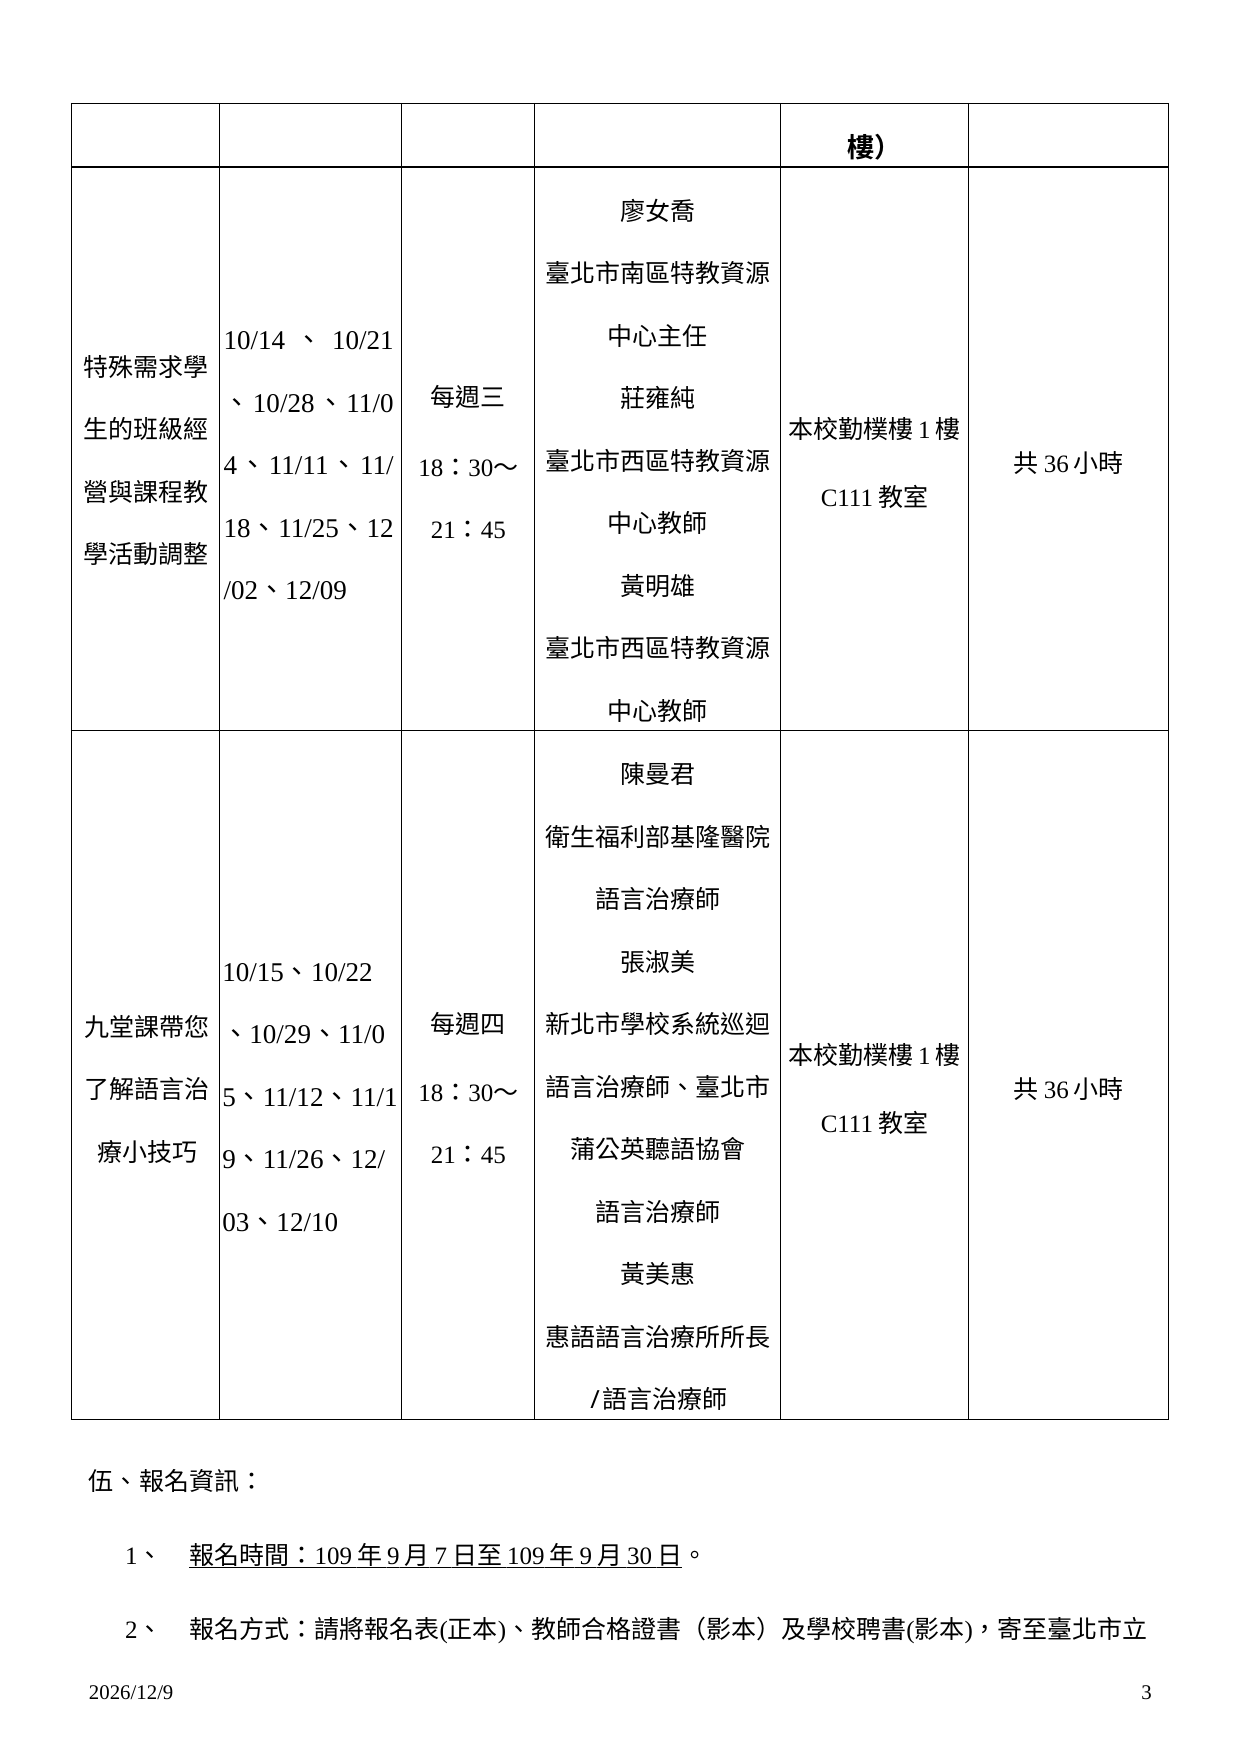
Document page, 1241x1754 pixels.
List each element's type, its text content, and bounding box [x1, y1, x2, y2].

table_cell 10/14、10/21、10/28、11/04、11/11、11/18、11/25、12/02、12/09 [220, 168, 401, 730]
table_header [72, 104, 219, 166]
list 報名方式：請將報名表(正本)、教師合格證書（影本）及學校聘書(影本)，寄至臺北市立 [125, 1586, 1152, 1648]
table_cell 每週四 18：30～21：45 [402, 731, 534, 1418]
table_header [402, 104, 534, 166]
table_header 樓） [781, 104, 968, 166]
list 報名資訊： [89, 1438, 1152, 1501]
table_cell 特殊需求學生的班級經營與課程教學活動調整 [72, 168, 219, 730]
table_header [969, 104, 1168, 166]
table_cell 陳曼君 衛生福利部基隆醫院語言治療師 張淑美 新北市學校系統巡迴語言治療師、臺北市蒲公英聽語協會 語言治療師 黃美惠 惠語語言治療所所長/語言治療師 [535, 731, 780, 1418]
table_cell 共36小時 [969, 168, 1168, 730]
table_cell 10/15、10/22、10/29、11/05、11/12、11/19、11/26、12/03、12/10 [220, 731, 401, 1418]
table_header [220, 104, 401, 166]
list 報名時間：109年9月7日至109年9月30日。 [125, 1512, 1152, 1574]
table_cell 本校勤樸樓1樓 C111教室 [781, 168, 968, 730]
table_cell 每週三 18：30～21：45 [402, 168, 534, 730]
table_cell 九堂課帶您了解語言治療小技巧 [72, 731, 219, 1418]
table_header [535, 104, 780, 166]
table_cell 本校勤樸樓1樓 C111教室 [781, 731, 968, 1418]
table_cell 廖女喬 臺北市南區特教資源中心主任 莊雍純 臺北市西區特教資源中心教師 黃明雄 臺北市西區特教資源中心教師 [535, 168, 780, 730]
table_cell 共36小時 [969, 731, 1168, 1418]
